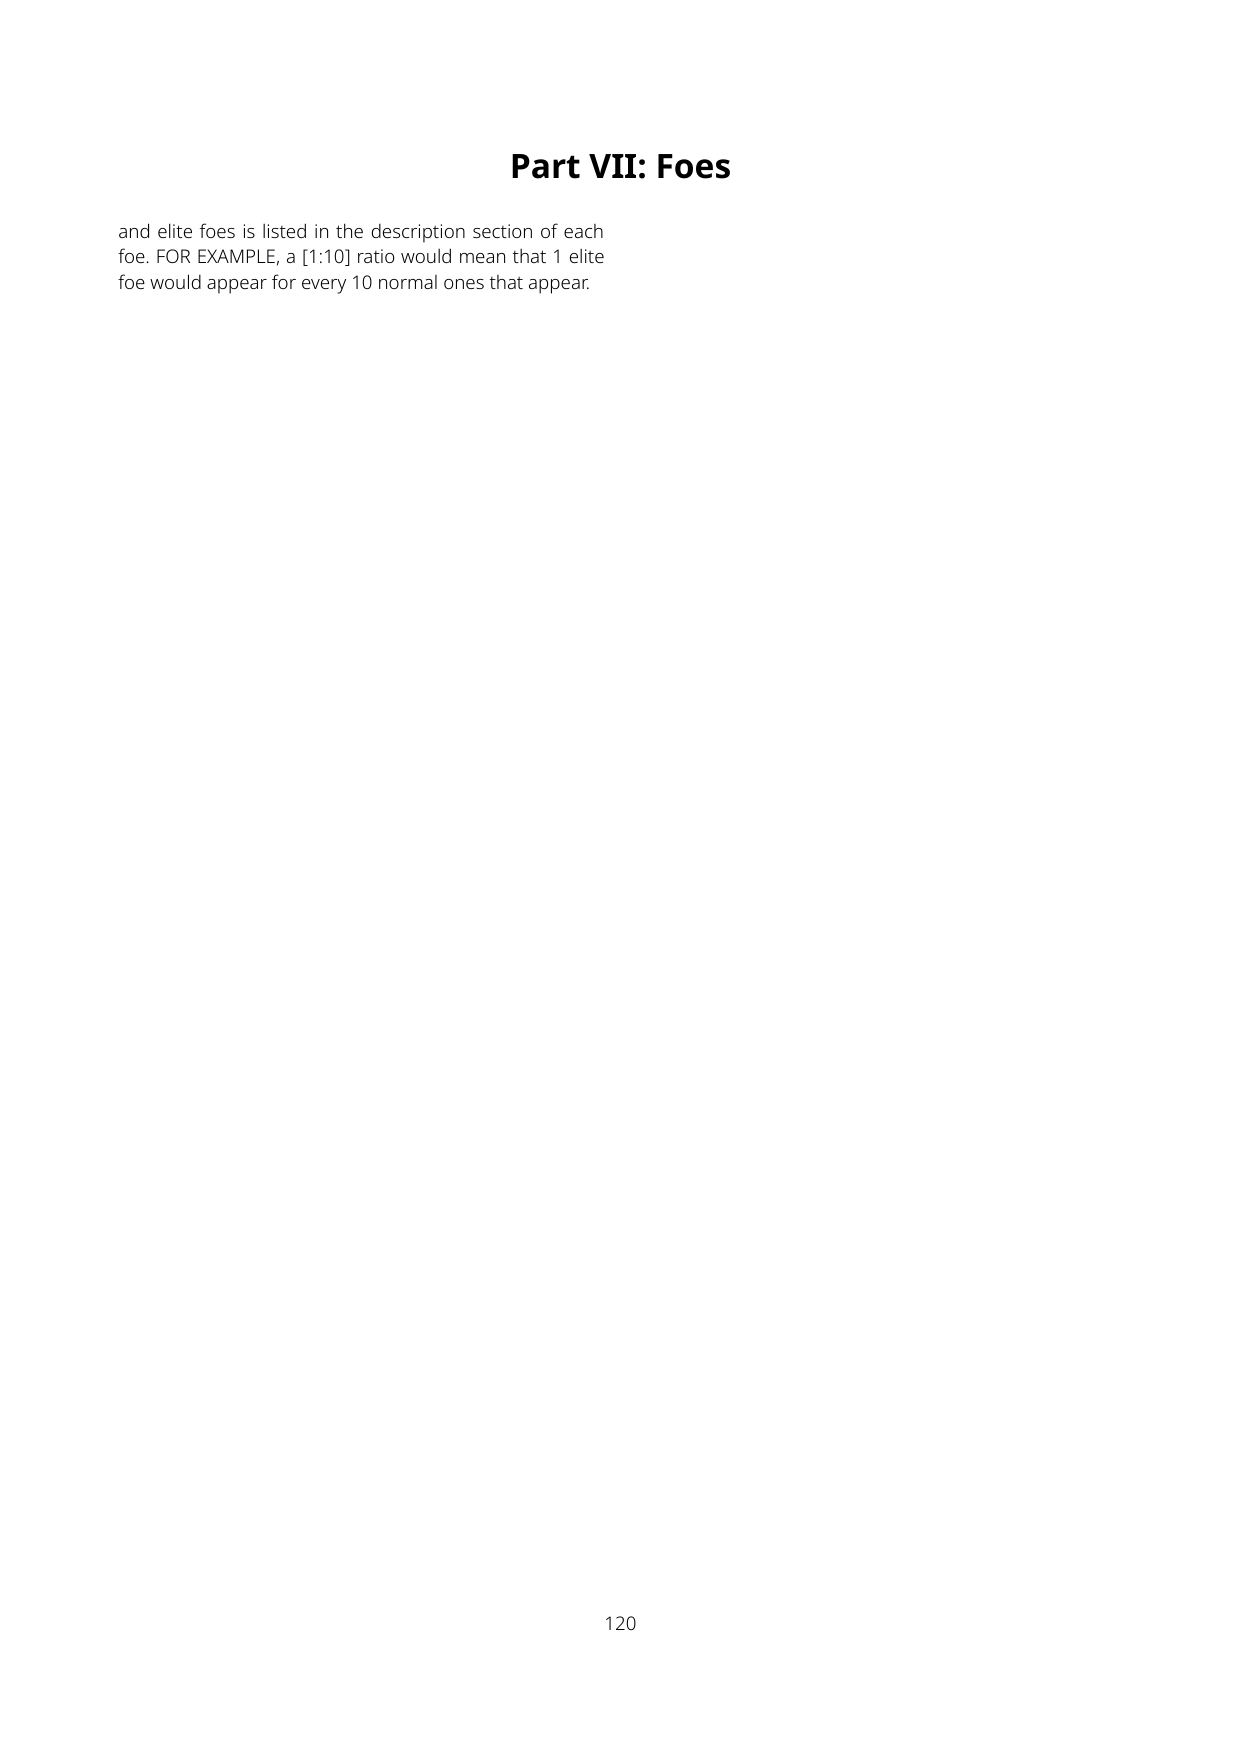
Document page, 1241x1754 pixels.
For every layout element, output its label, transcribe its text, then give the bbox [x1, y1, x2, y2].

text and elite foes is listed in the description section of each foe. FOR EXAMPLE, a [1:10] ratio would mean that 1 elite foe would appear for every 10 normal ones that appear. [118, 218, 605, 295]
